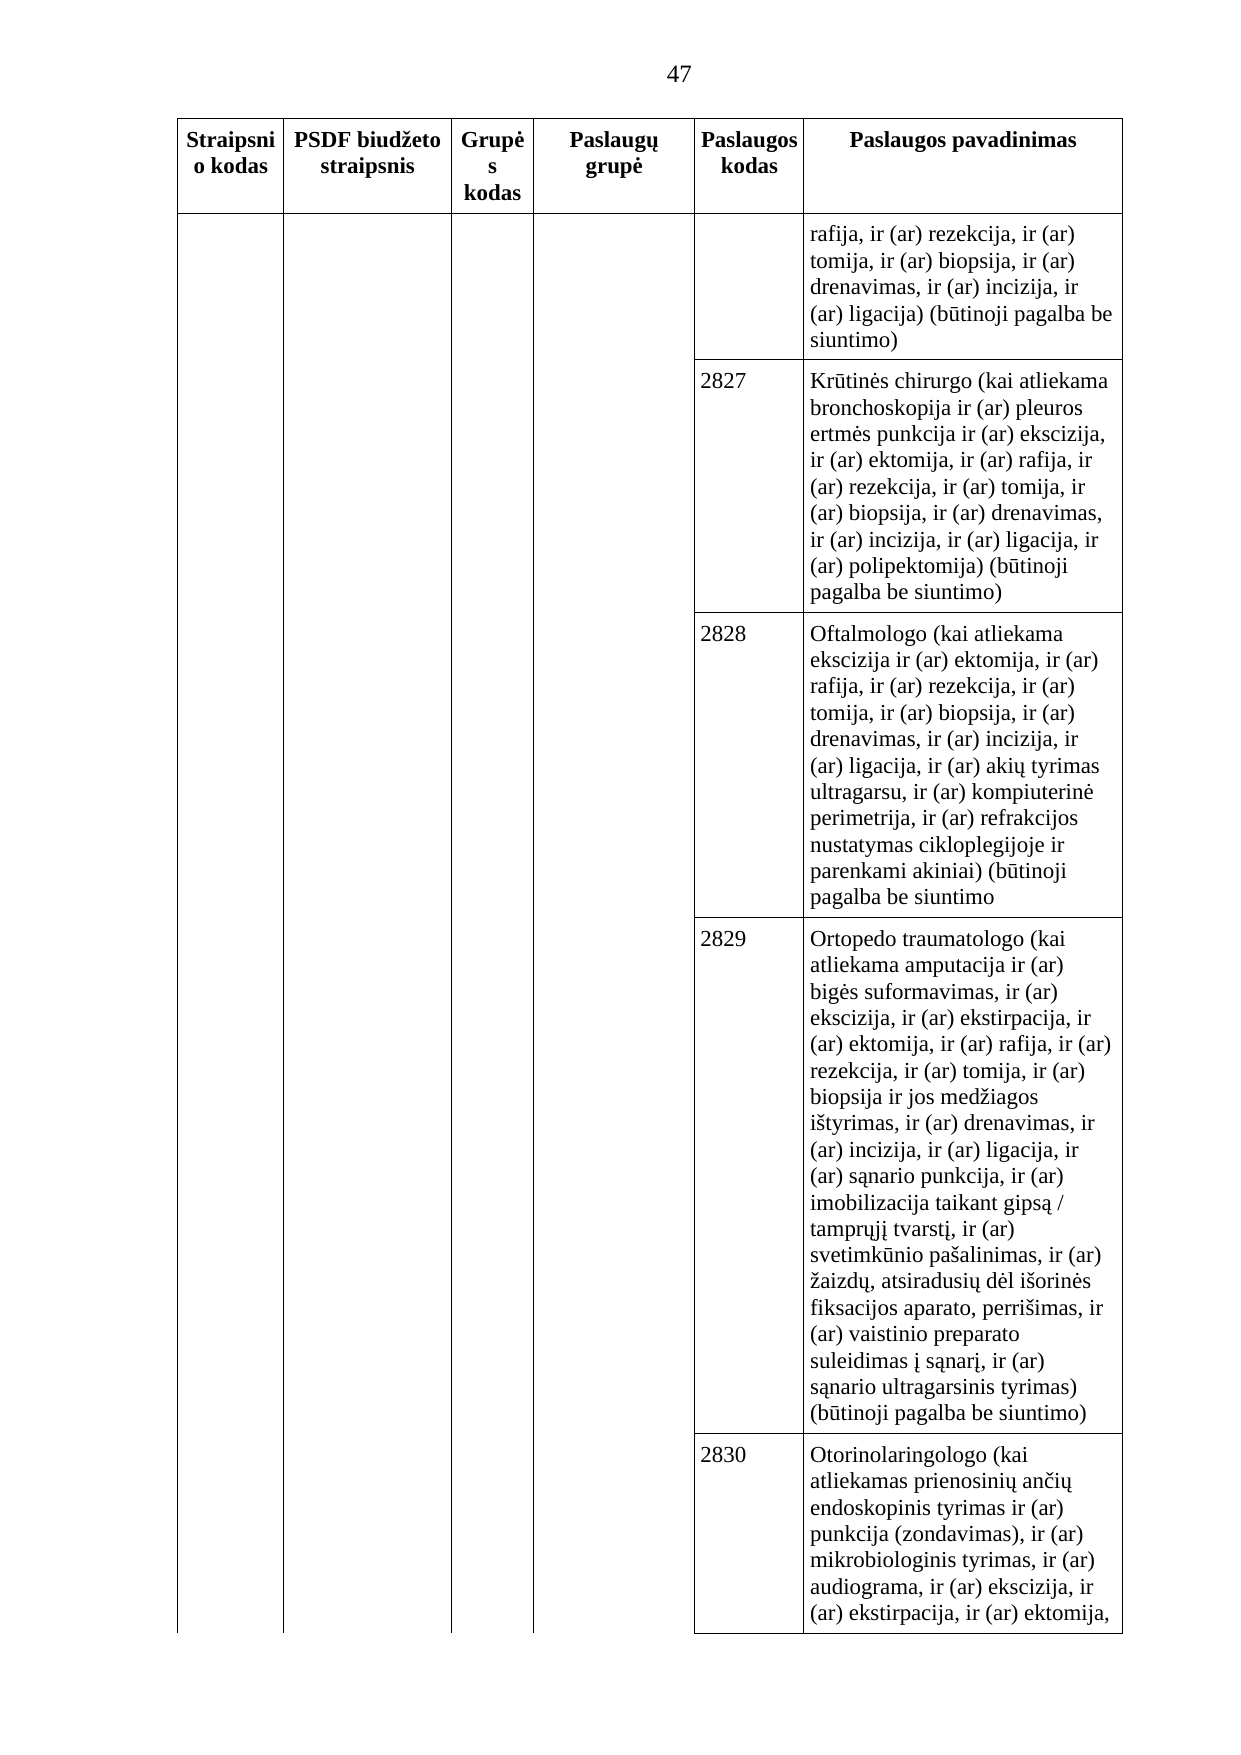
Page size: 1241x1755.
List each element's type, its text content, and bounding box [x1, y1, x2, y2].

table_cell Oftalmologo (kai atliekama ekscizija ir (ar) ektomija, ir (ar) rafija, ir (ar) rezekcija, ir (ar) tomija, ir (ar) biopsija, ir (ar) drenavimas, ir (ar) incizija, ir (ar) ligacija, ir (ar) akių tyrimas ultragarsu, ir (ar) kompiuterinė perimetrija, ir (ar) refrakcijos nustatymas cikloplegijoje ir parenkami akiniai) (būtinoji pagalba be siuntimo [804, 613, 1122, 917]
table_header PSDF biudžeto straipsnis [284, 119, 451, 212]
table_cell [534, 214, 694, 359]
table_cell [178, 214, 283, 359]
table_header Paslaugos kodas [695, 119, 803, 212]
table_cell [284, 359, 451, 612]
table_cell 2829 [695, 918, 803, 1433]
table_header Straipsnio kodas [178, 119, 283, 212]
table_cell rafija, ir (ar) rezekcija, ir (ar) tomija, ir (ar) biopsija, ir (ar) drenavimas, ir (ar) incizija, ir (ar) ligacija) (būtinoji pagalba be siuntimo) [804, 214, 1122, 359]
table_header Grupės kodas [452, 119, 533, 212]
table_cell [534, 1433, 694, 1632]
table_cell [178, 612, 283, 917]
table_cell [695, 214, 803, 359]
table_cell [534, 612, 694, 917]
table_cell Otorinolaringologo (kai atliekamas prienosinių ančių endoskopinis tyrimas ir (ar) punkcija (zondavimas), ir (ar) mikrobiologinis tyrimas, ir (ar) audiograma, ir (ar) ekscizija, ir (ar) ekstirpacija, ir (ar) ektomija, [804, 1434, 1122, 1632]
table_cell [452, 917, 533, 1433]
table_cell [178, 359, 283, 612]
table_cell 2828 [695, 613, 803, 917]
table_cell [178, 1433, 283, 1632]
table_cell [284, 214, 451, 359]
table_cell [534, 917, 694, 1433]
table_header Paslaugų grupė [534, 119, 694, 212]
table_cell [452, 214, 533, 359]
table_header Paslaugos pavadinimas [804, 119, 1122, 212]
table_cell [178, 917, 283, 1433]
table_cell [452, 612, 533, 917]
table_cell [284, 917, 451, 1433]
table_cell [452, 1433, 533, 1632]
table_cell 2830 [695, 1434, 803, 1632]
table_cell 2827 [695, 360, 803, 612]
table_cell Ortopedo traumatologo (kai atliekama amputacija ir (ar) bigės suformavimas, ir (ar) ekscizija, ir (ar) ekstirpacija, ir (ar) ektomija, ir (ar) rafija, ir (ar) rezekcija, ir (ar) tomija, ir (ar) biopsija ir jos medžiagos ištyrimas, ir (ar) drenavimas, ir (ar) incizija, ir (ar) ligacija, ir (ar) sąnario punkcija, ir (ar) imobilizacija taikant gipsą / tamprųjį tvarstį, ir (ar) svetimkūnio pašalinimas, ir (ar) žaizdų, atsiradusių dėl išorinės fiksacijos aparato, perrišimas, ir (ar) vaistinio preparato suleidimas į sąnarį, ir (ar) sąnario ultragarsinis tyrimas) (būtinoji pagalba be siuntimo) [804, 918, 1122, 1433]
table_cell Krūtinės chirurgo (kai atliekama bronchoskopija ir (ar) pleuros ertmės punkcija ir (ar) ekscizija, ir (ar) ektomija, ir (ar) rafija, ir (ar) rezekcija, ir (ar) tomija, ir (ar) biopsija, ir (ar) drenavimas, ir (ar) incizija, ir (ar) ligacija, ir (ar) polipektomija) (būtinoji pagalba be siuntimo) [804, 360, 1122, 612]
table_cell [284, 1433, 451, 1632]
table_cell [284, 612, 451, 917]
table_cell [534, 359, 694, 612]
table_cell [452, 359, 533, 612]
